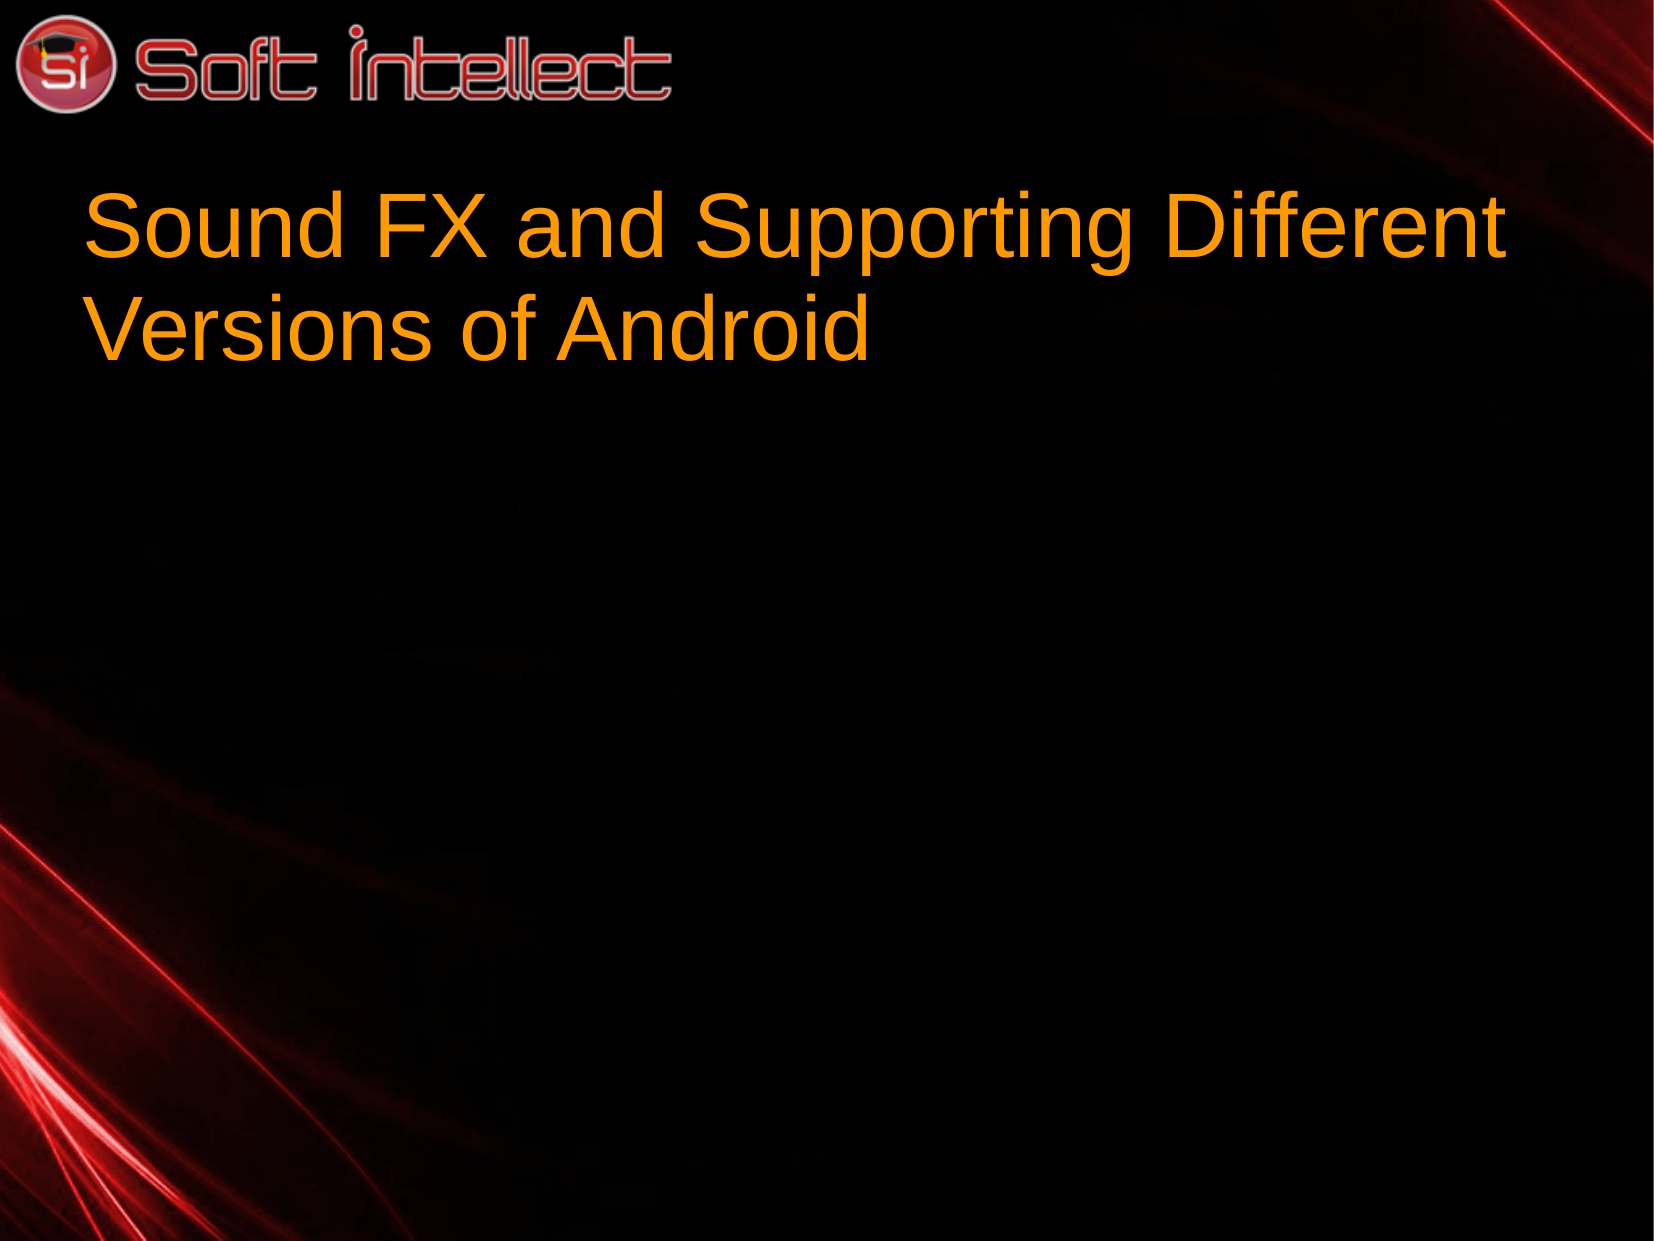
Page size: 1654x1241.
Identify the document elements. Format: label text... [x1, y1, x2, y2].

picture [0, 0, 1654, 1241]
title Sound FX and Supporting Different Versions of Android [82, 173, 1571, 381]
